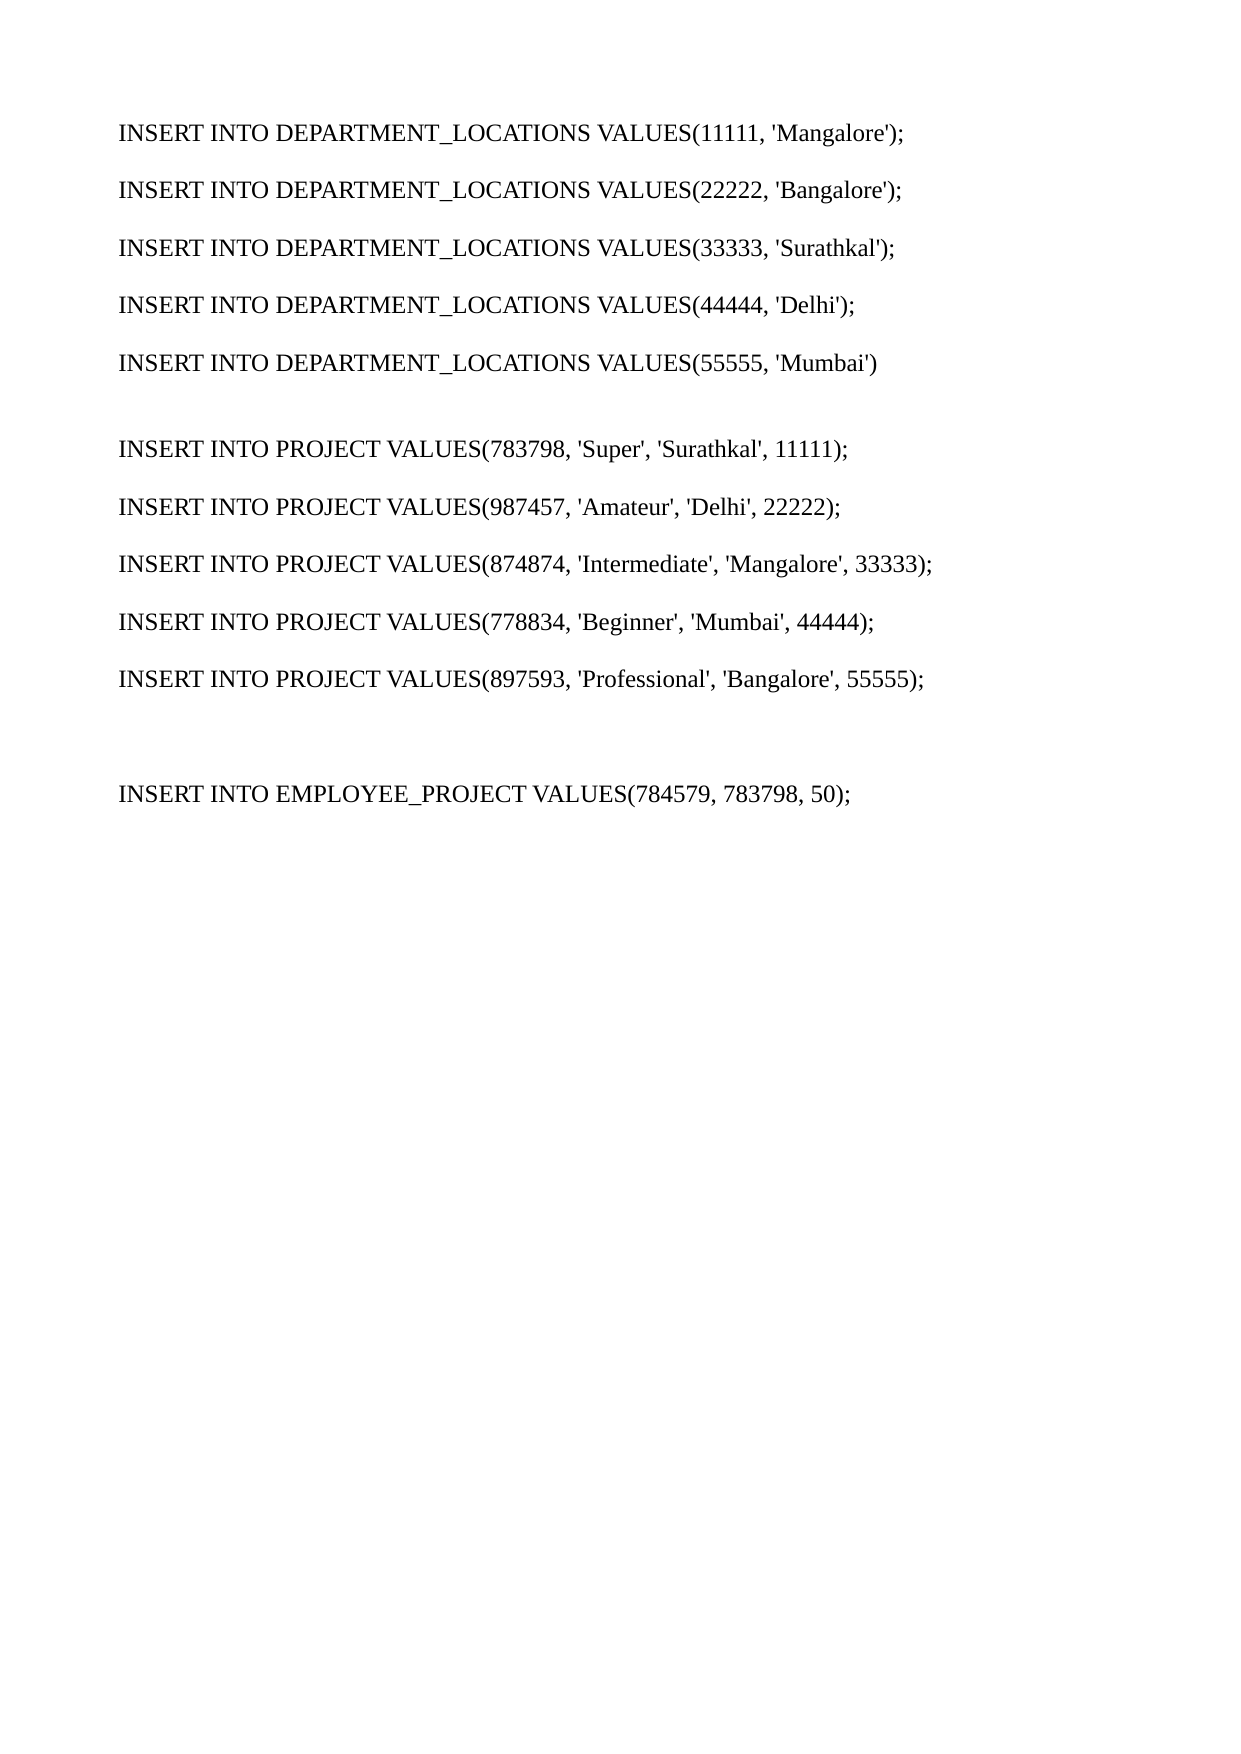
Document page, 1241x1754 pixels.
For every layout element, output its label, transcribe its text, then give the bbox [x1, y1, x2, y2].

text INSERT INTO DEPARTMENT_LOCATIONS VALUES(22222, 'Bangalore'); [118, 176, 1122, 204]
text INSERT INTO DEPARTMENT_LOCATIONS VALUES(11111, 'Mangalore'); [118, 118, 1122, 147]
text INSERT INTO PROJECT VALUES(783798, 'Super', 'Surathkal', 11111); [118, 434, 1122, 463]
text INSERT INTO EMPLOYEE_PROJECT VALUES(784579, 783798, 50); [118, 779, 1122, 808]
text INSERT INTO DEPARTMENT_LOCATIONS VALUES(44444, 'Delhi'); [118, 291, 1122, 319]
text INSERT INTO PROJECT VALUES(778834, 'Beginner', 'Mumbai', 44444); [118, 607, 1122, 636]
text INSERT INTO PROJECT VALUES(897593, 'Professional', 'Bangalore', 55555); [118, 664, 1122, 693]
text INSERT INTO PROJECT VALUES(874874, 'Intermediate', 'Mangalore', 33333); [118, 549, 1122, 578]
text INSERT INTO DEPARTMENT_LOCATIONS VALUES(55555, 'Mumbai') [118, 348, 1122, 377]
text INSERT INTO DEPARTMENT_LOCATIONS VALUES(33333, 'Surathkal'); [118, 233, 1122, 262]
text INSERT INTO PROJECT VALUES(987457, 'Amateur', 'Delhi', 22222); [118, 492, 1122, 521]
